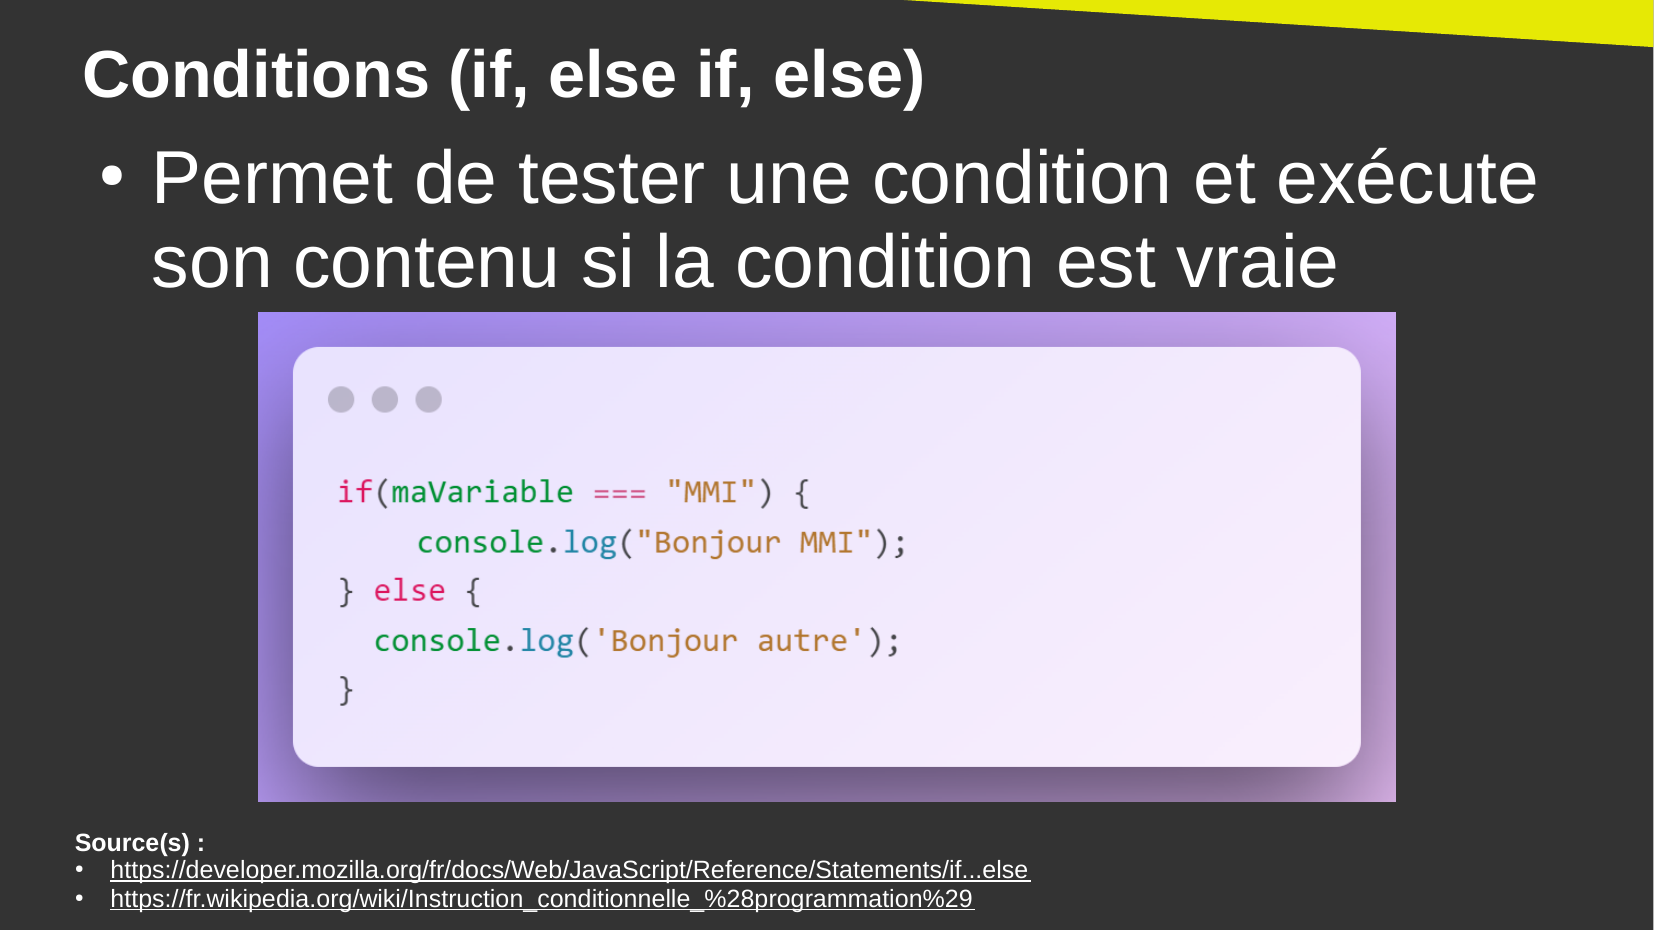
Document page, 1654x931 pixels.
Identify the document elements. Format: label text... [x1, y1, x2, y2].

list Permet de tester une condition et exécute son contenu si la condition est vraie [80, 135, 1620, 544]
title Conditions (if, else if, else) [82, 37, 1571, 114]
text_box Source(s) : https://developer.mozilla.org/fr/docs/Web/JavaScript/Reference/Statements/if...else https://fr.wikipedia.org/wiki/Instruction_conditionnelle_%28programmation%29 [60, 820, 1583, 920]
text_box [903, 0, 1654, 48]
picture [258, 312, 1396, 802]
